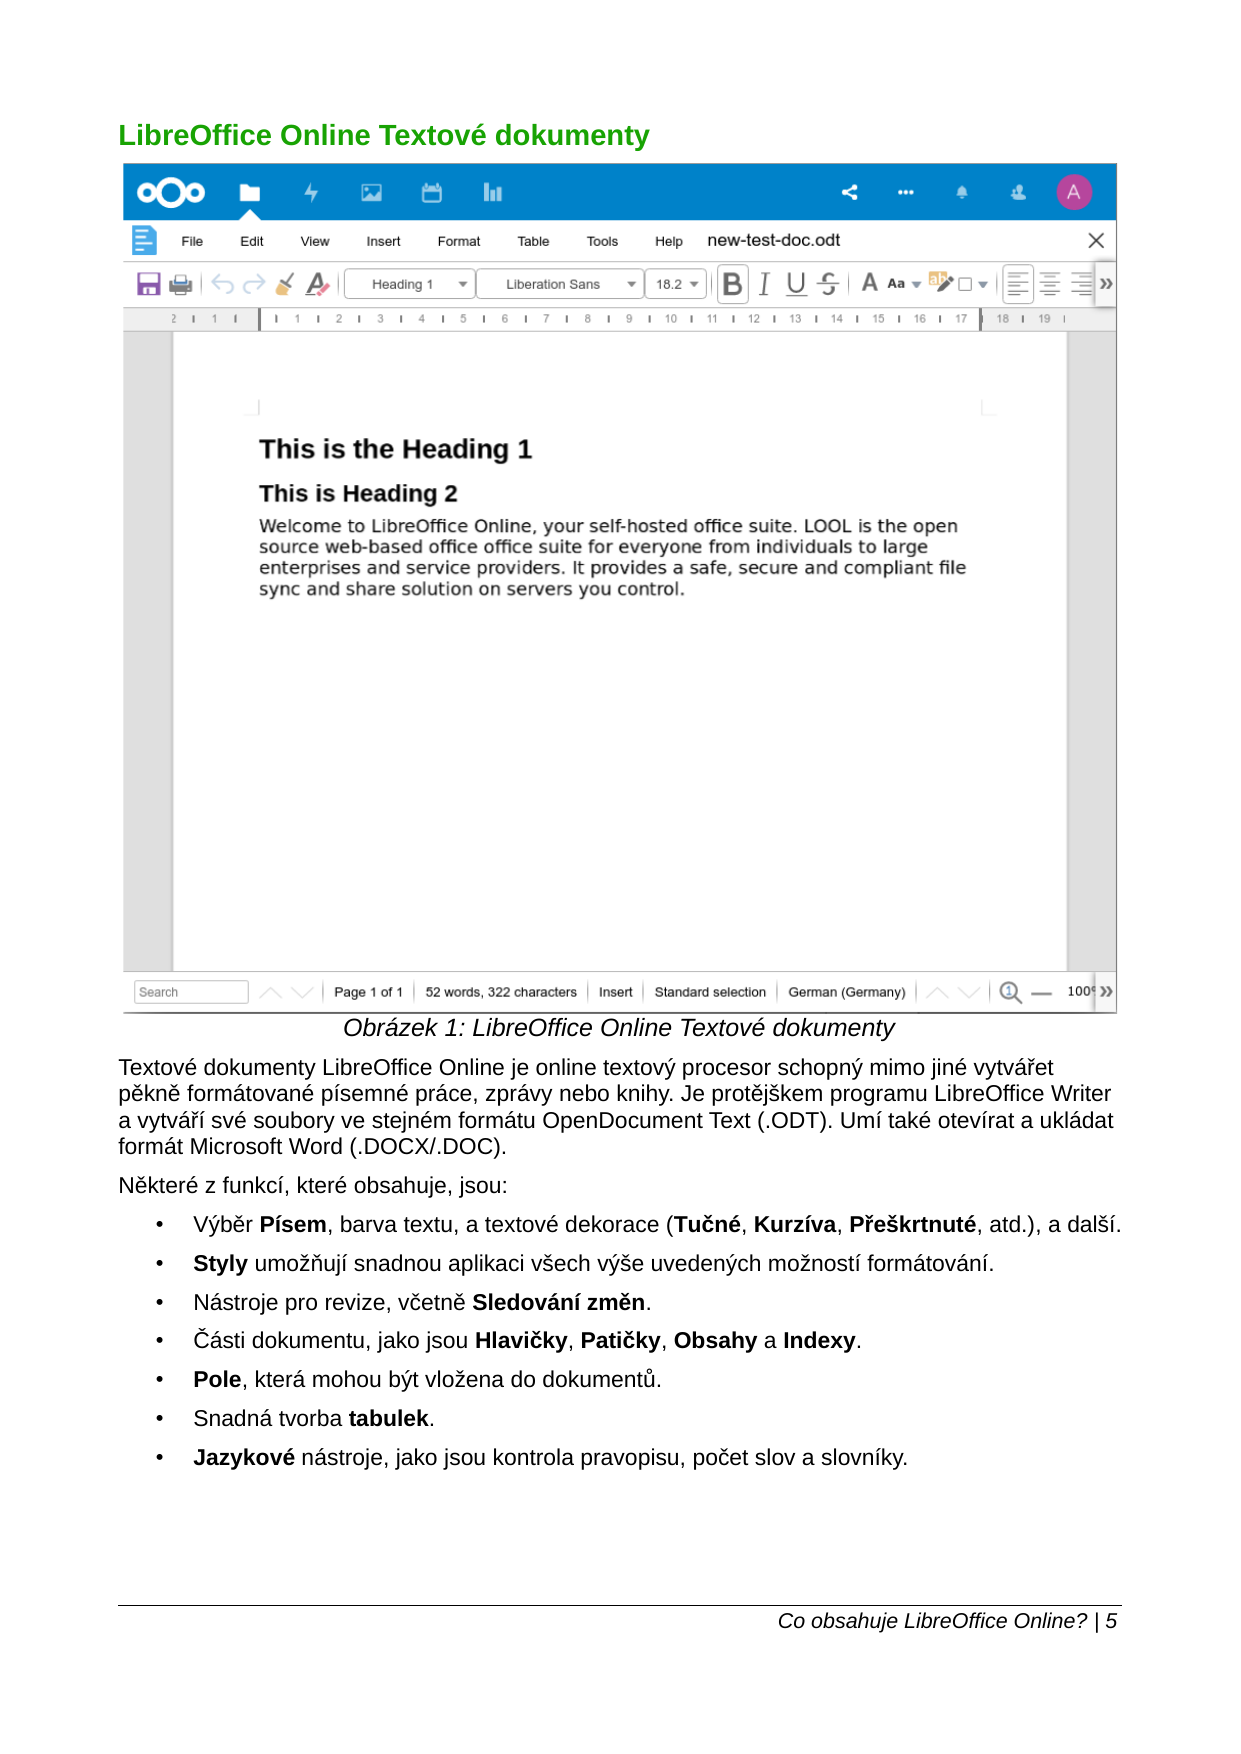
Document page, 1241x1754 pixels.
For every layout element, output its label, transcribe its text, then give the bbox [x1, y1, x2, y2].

list Nástroje pro revize, včetně Sledování změn. [156, 1288, 1122, 1315]
picture [123, 163, 1118, 1014]
list Styly umožňují snadnou aplikaci všech výše uvedených možností formátování. [156, 1250, 1122, 1276]
text Některé z funkcí, které obsahuje, jsou: [118, 1172, 1122, 1198]
list Snadná tvorba tabulek. [156, 1405, 1122, 1431]
list Výběr Písem, barva textu, a textové dekorace (Tučné, Kurzíva, Přeškrtnuté, atd.), a další. [156, 1211, 1122, 1237]
text Obrázek 1: LibreOffice Online Textové dokumenty [118, 1014, 1122, 1042]
text Textové dokumenty LibreOffice Online je online textový procesor schopný mimo jiné vytvářet pěkně formátované písemné práce, zprávy nebo knihy. Je protějškem programu LibreOffice Writer a vytváří své soubory ve stejném formátu OpenDocument Text (.ODT). Umí také otevírat a ukládat formát Microsoft Word (.DOCX/.DOC). [118, 1054, 1122, 1159]
subtitle LibreOffice Online Textové dokumenty [118, 118, 1122, 152]
list Jazykové nástroje, jako jsou kontrola pravopisu, počet slov a slovníky. [156, 1444, 1122, 1470]
list Pole, která mohou být vložena do dokumentů. [156, 1366, 1122, 1393]
list Části dokumentu, jako jsou Hlavičky, Patičky, Obsahy a Indexy. [156, 1327, 1122, 1354]
